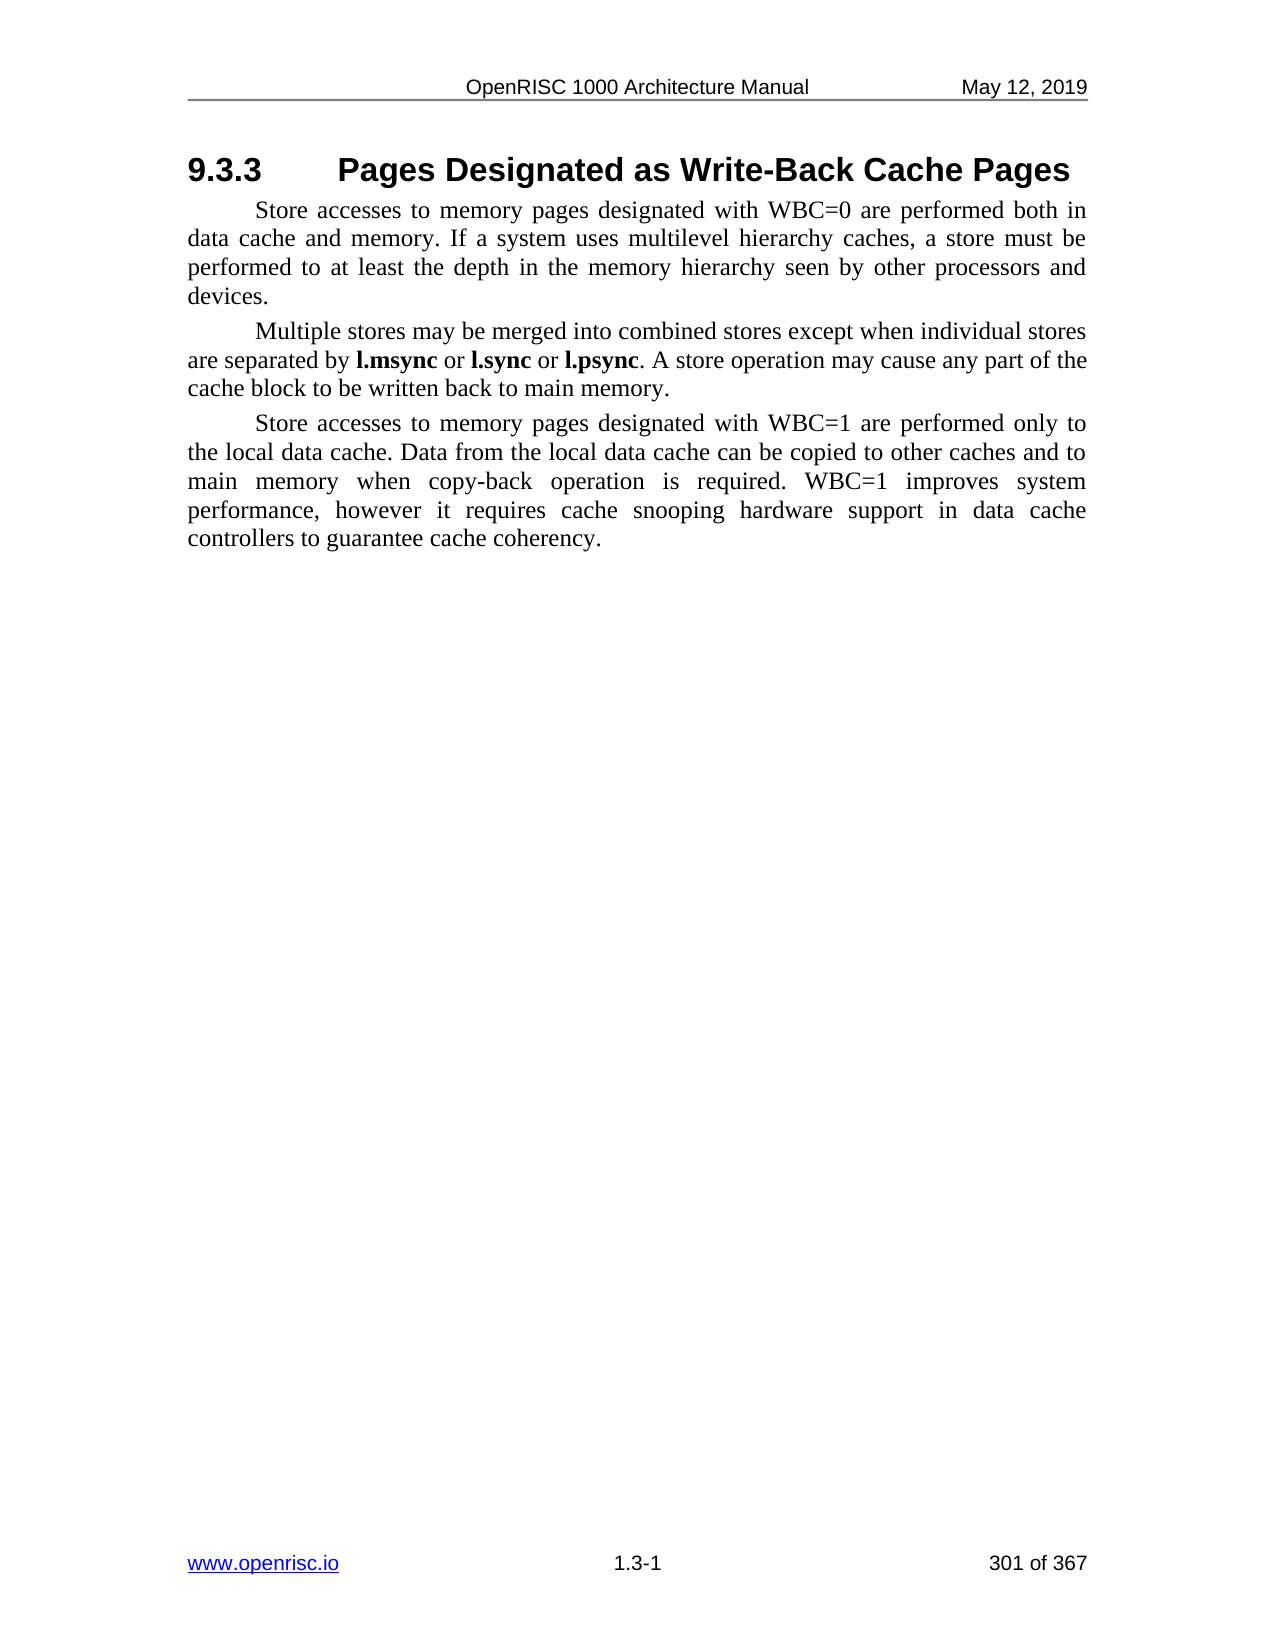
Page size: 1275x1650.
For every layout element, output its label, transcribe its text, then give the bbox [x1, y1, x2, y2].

subtitle Pages Designated as Write-Back Cache Pages [187, 150, 1087, 188]
text Store accesses to memory pages designated with WBC=0 are performed both in data cache and memory. If a system uses multilevel hierarchy caches, a store must be performed to at least the depth in the memory hierarchy seen by other processors and devices. [187, 195, 1087, 310]
text Multiple stores may be merged into combined stores except when individual stores are separated by l.msync or l.sync or l.psync. A store operation may cause any part of the cache block to be written back to main memory. [187, 316, 1087, 402]
text Store accesses to memory pages designated with WBC=1 are performed only to the local data cache. Data from the local data cache can be copied to other caches and to main memory when copy-back operation is required. WBC=1 improves system performance, however it requires cache snooping hardware support in data cache controllers to guarantee cache coherency. [187, 408, 1087, 552]
